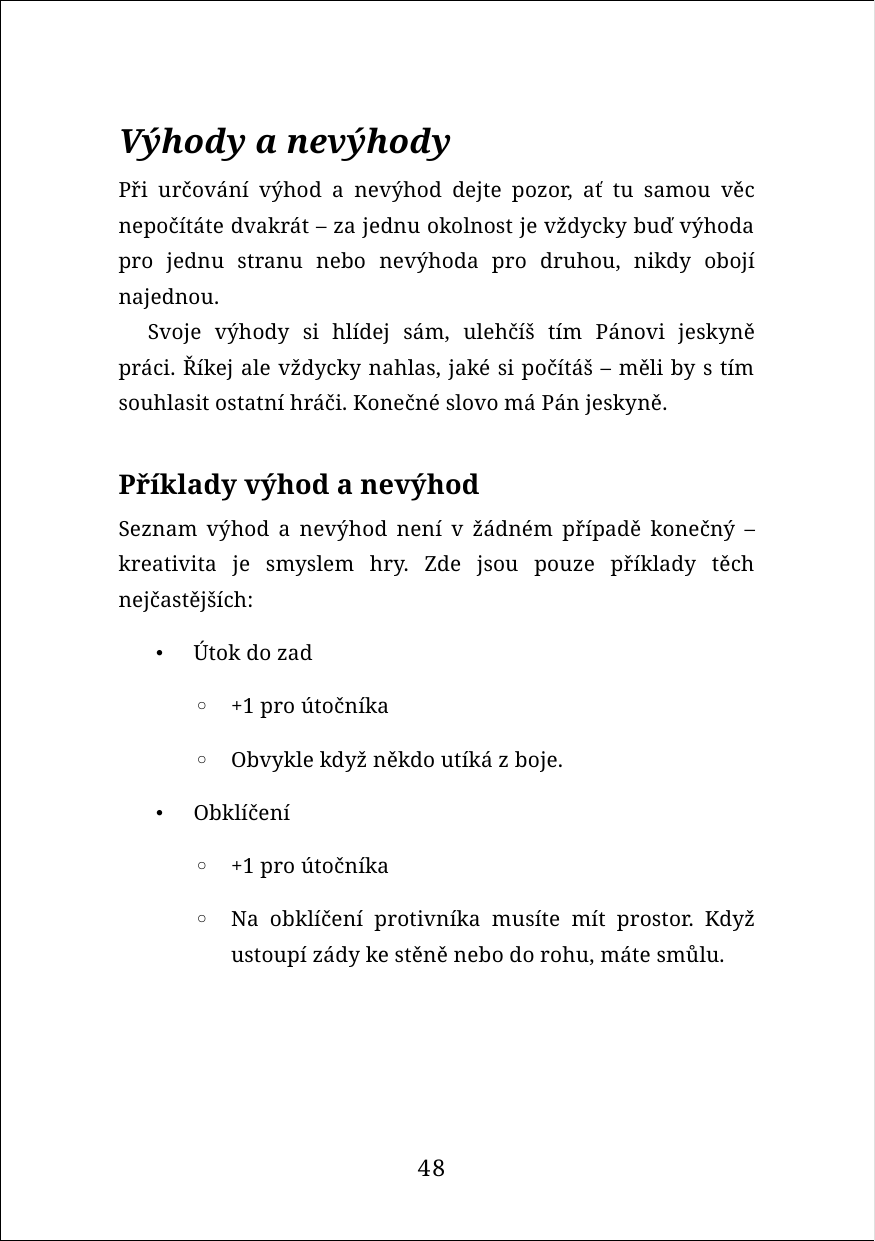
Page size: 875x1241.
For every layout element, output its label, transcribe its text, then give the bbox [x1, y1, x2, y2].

list +1 pro útočníka [193, 851, 756, 880]
subtitle Příklady výhod a nevýhod [118, 465, 756, 502]
text Při určování výhod a nevýhod dejte pozor, ať tu samou věc nepočítáte dvakrát – za jednu okolnost je vždycky buď výhoda pro jednu stranu nebo nevýhoda pro druhou, nikdy obojí najednou. Svoje výhody si hlídej sám, ulehčíš tím Pánovi jeskyně práci. Říkej ale vždycky nahlas, jaké si počítáš – měli by s tím souhlasit ostatní hráči. Konečné slovo má Pán jeskyně. [118, 175, 756, 417]
list Obklíčení [156, 798, 756, 826]
list Obvykle když někdo utíká z boje. [193, 745, 756, 773]
list Útok do zad [156, 638, 756, 667]
list +1 pro útočníka [193, 692, 756, 720]
subtitle Výhody a nevýhody [118, 118, 756, 164]
list Na obklíčení protivníka musíte mít prostor. Když ustoupí zády ke stěně nebo do rohu, máte smůlu. [193, 904, 756, 968]
text Seznam výhod a nevýhod není v žádném případě konečný – kreativita je smyslem hry. Zde jsou pouze příklady těch nejčastějších: [118, 514, 756, 613]
